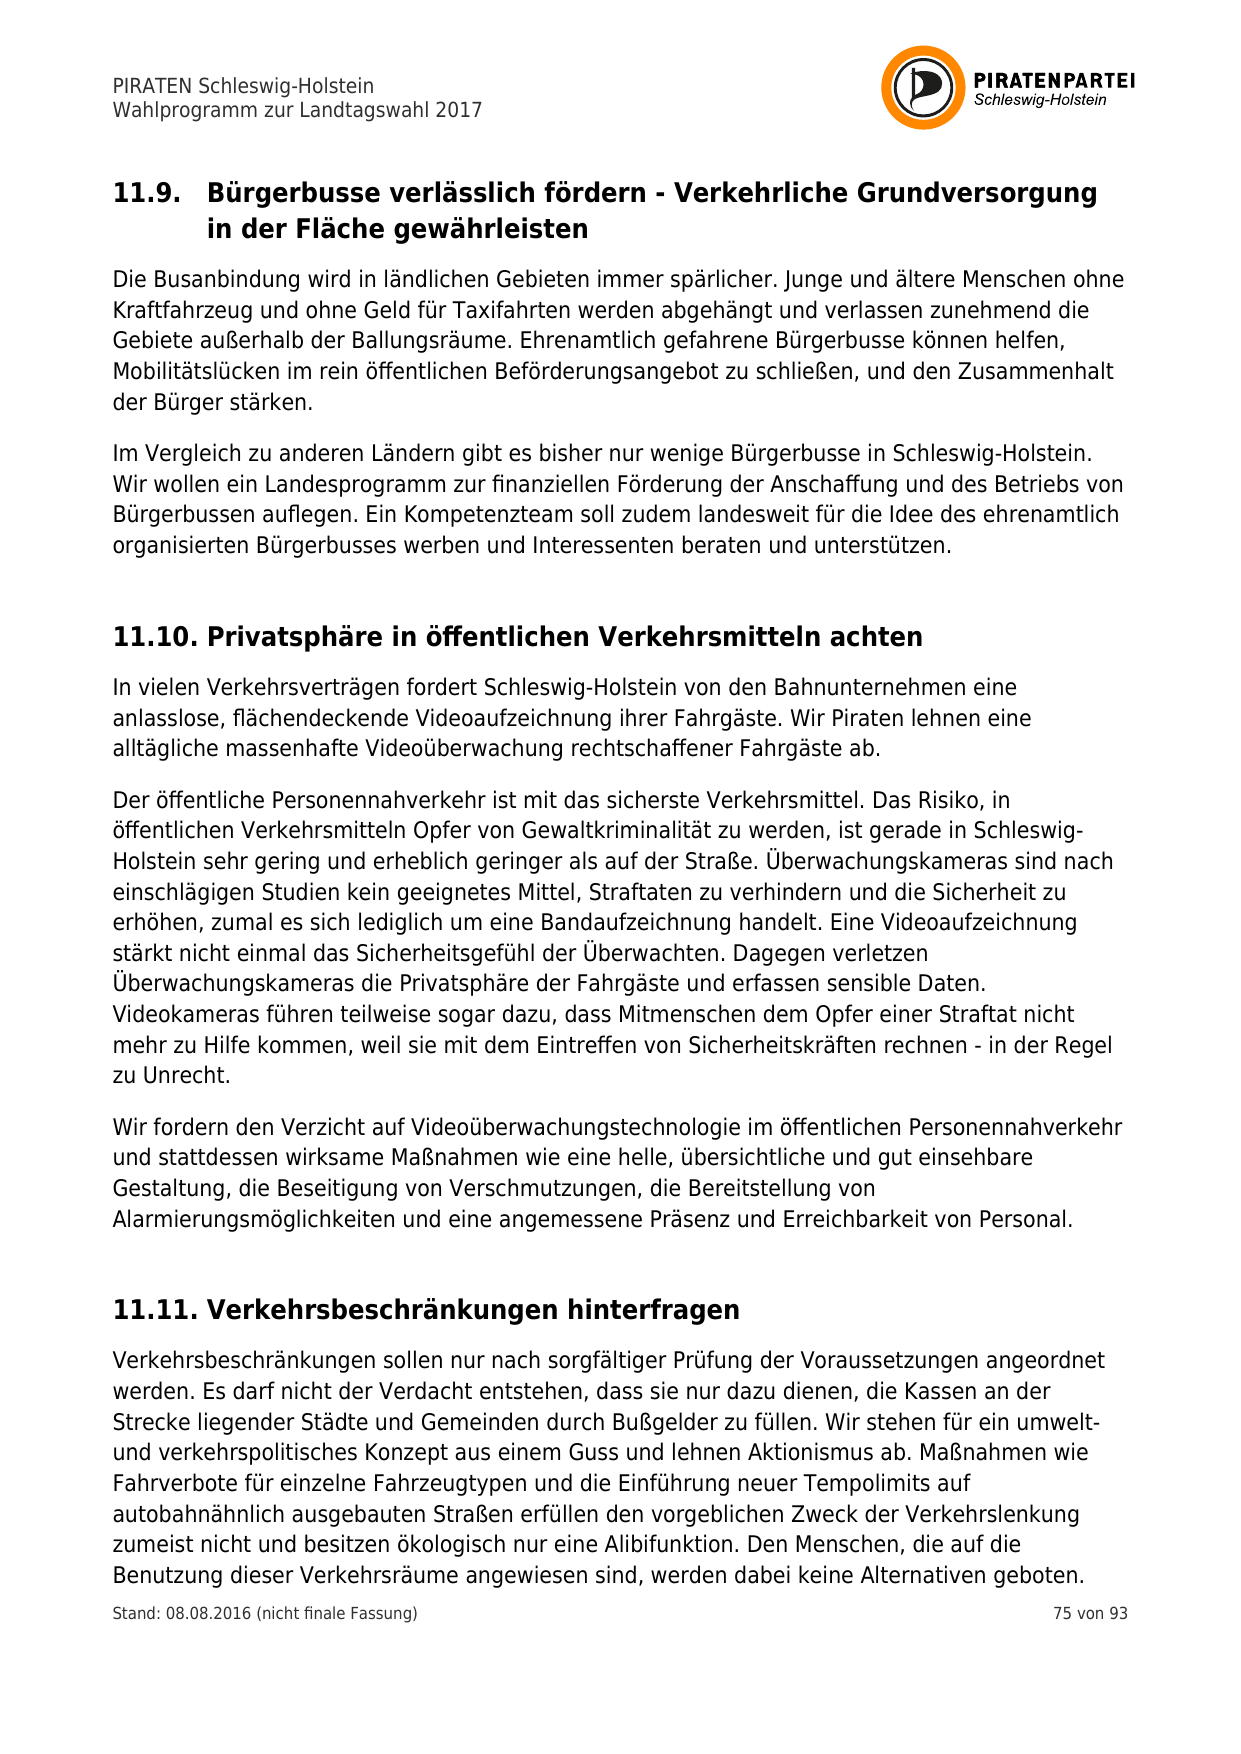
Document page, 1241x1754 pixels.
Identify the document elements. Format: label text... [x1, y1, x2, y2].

text Der öffentliche Personennahverkehr ist mit das sicherste Verkehrsmittel. Das Risiko, in öffentlichen Verkehrsmitteln Opfer von Gewaltkriminalität zu werden, ist gerade in Schleswig-Holstein sehr gering und erheblich geringer als auf der Straße. Überwachungskameras sind nach einschlägigen Studien kein geeignetes Mittel, Straftaten zu verhindern und die Sicherheit zu erhöhen, zumal es sich lediglich um eine Bandaufzeichnung handelt. Eine Videoaufzeichnung stärkt nicht einmal das Sicherheitsgefühl der Überwachten. Dagegen verletzen Überwachungskameras die Privatsphäre der Fahrgäste und erfassen sensible Daten. Videokameras führen teilweise sogar dazu, dass Mitmenschen dem Opfer einer Straftat nicht mehr zu Hilfe kommen, weil sie mit dem Eintreffen von Sicherheitskräften rechnen - in der Regel zu Unrecht. [112, 787, 1128, 1089]
text Verkehrsbeschränkungen sollen nur nach sorgfältiger Prüfung der Voraussetzungen angeordnet werden. Es darf nicht der Verdacht entstehen, dass sie nur dazu dienen, die Kassen an der Strecke liegender Städte und Gemeinden durch Bußgelder zu füllen. Wir stehen für ein umwelt- und verkehrspolitisches Konzept aus einem Guss und lehnen Aktionismus ab. Maßnahmen wie Fahrverbote für einzelne Fahrzeugtypen und die Einführung neuer Tempolimits auf autobahnähnlich ausgebauten Straßen erfüllen den vorgeblichen Zweck der Verkehrslenkung zumeist nicht und besitzen ökologisch nur eine Alibifunktion. Den Menschen, die auf die Benutzung dieser Verkehrsräume angewiesen sind, werden dabei keine Alternativen geboten. [112, 1348, 1128, 1589]
text Wir fordern den Verzicht auf Videoüberwachungstechnologie im öffentlichen Personennahverkehr und stattdessen wirksame Maßnahmen wie eine helle, übersichtliche und gut einsehbare Gestaltung, die Beseitigung von Verschmutzungen, die Bereitstellung von Alarmierungsmöglichkeiten und eine angemessene Präsenz und Erreichbarkeit von Personal. [112, 1114, 1128, 1232]
list Verkehrsbeschränkungen hinterfragen [112, 1295, 1128, 1326]
text Im Vergleich zu anderen Ländern gibt es bisher nur wenige Bürgerbusse in Schleswig-Holstein. Wir wollen ein Landesprogramm zur finanziellen Förderung der Anschaffung und des Betriebs von Bürgerbussen auflegen. Ein Kompetenzteam soll zudem landesweit für die Idee des ehrenamtlich organisierten Bürgerbusses werben und Interessenten beraten und unterstützen. [112, 440, 1128, 559]
text Die Busanbindung wird in ländlichen Gebieten immer spärlicher. Junge und ältere Menschen ohne Kraftfahrzeug und ohne Geld für Taxifahrten werden abgehängt und verlassen zunehmend die Gebiete außerhalb der Ballungsräume. Ehrenamtlich gefahrene Bürgerbusse können helfen, Mobilitätslücken im rein öffentlichen Beförderungsangebot zu schließen, und den Zusammenhalt der Bürger stärken. [112, 266, 1128, 416]
list Privatsphäre in öffentlichen Verkehrsmitteln achten [112, 621, 1128, 653]
list Bürgerbusse verlässlich fördern - Verkehrliche Grundversorgung in der Fläche gewährleisten [112, 177, 1128, 245]
text In vielen Verkehrsverträgen fordert Schleswig-Holstein von den Bahnunternehmen eine anlasslose, flächendeckende Videoaufzeichnung ihrer Fahrgäste. Wir Piraten lehnen eine alltägliche massenhafte Videoüberwachung rechtschaffener Fahrgäste ab. [112, 674, 1128, 762]
